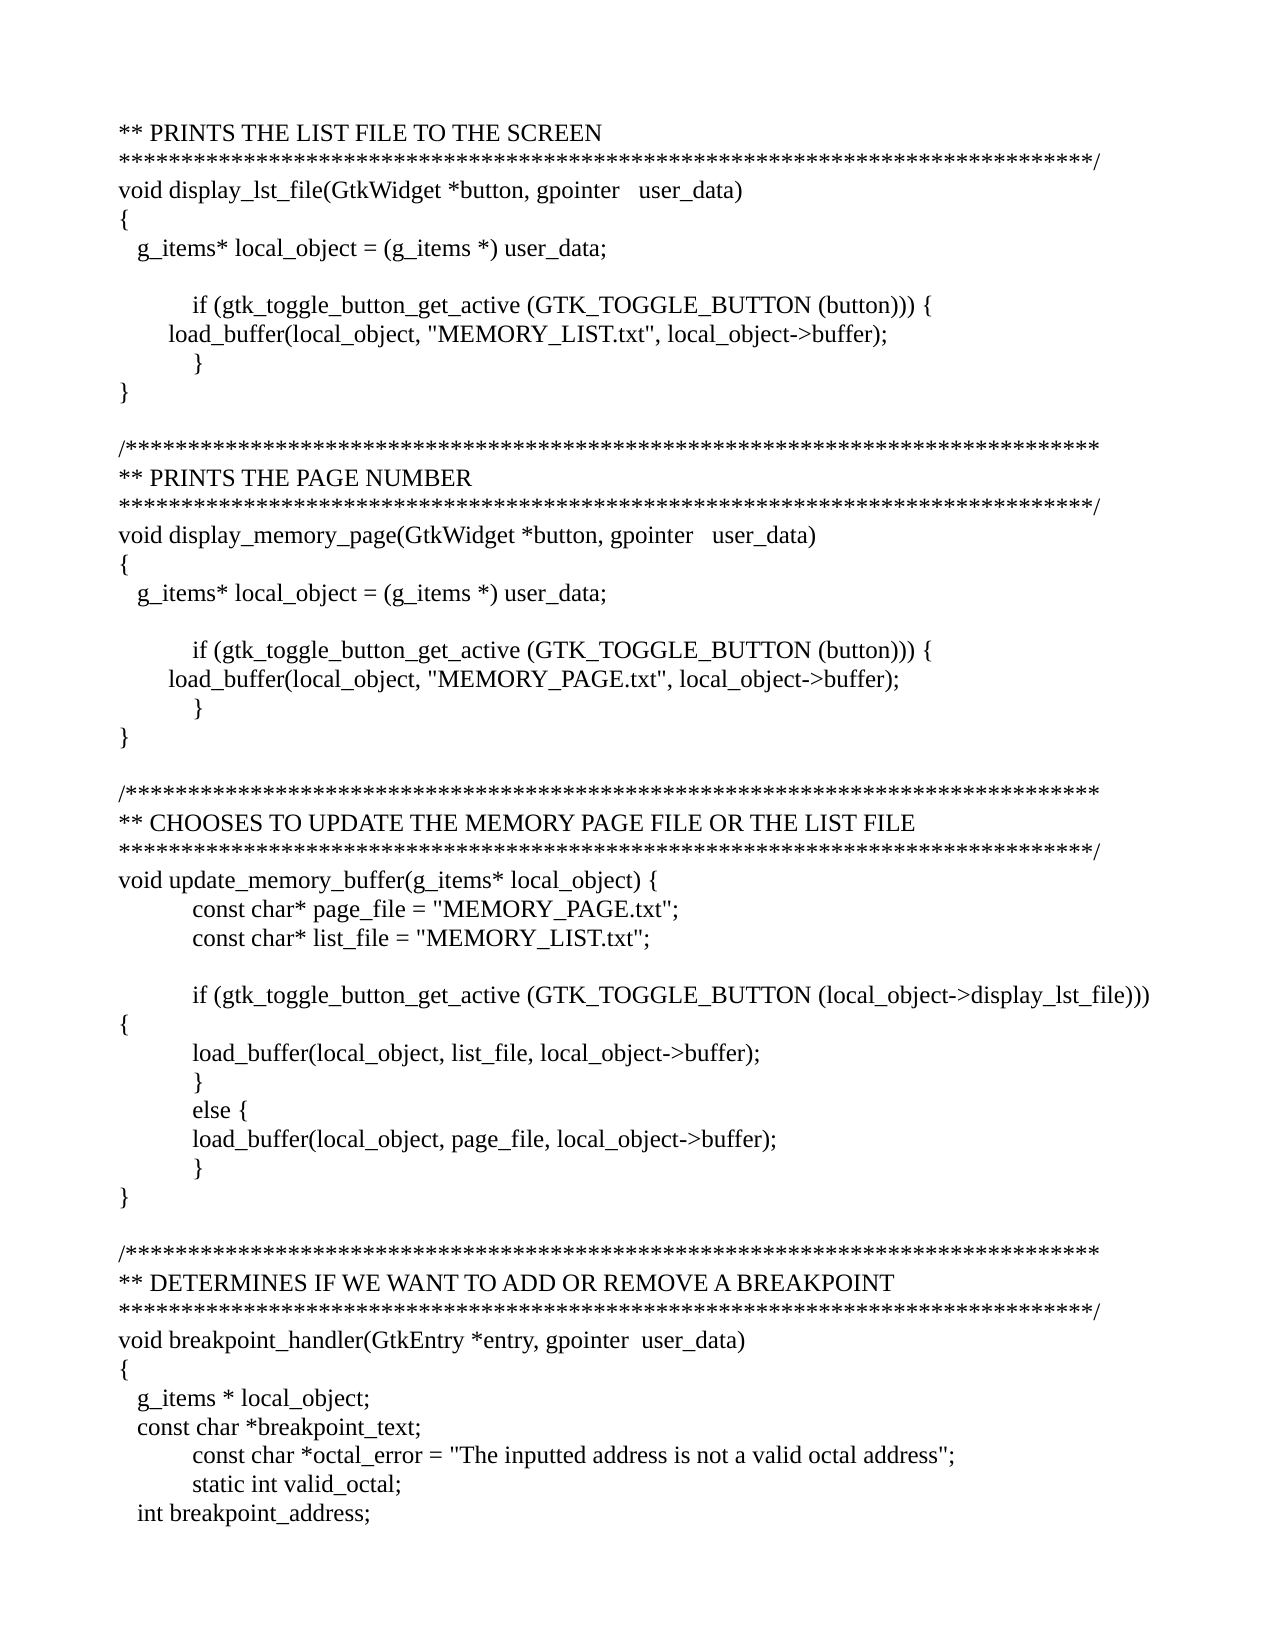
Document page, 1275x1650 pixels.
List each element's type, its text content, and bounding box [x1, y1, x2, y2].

text /****************************************************************************** [118, 779, 1157, 808]
text load_buffer(local_object, page_file, local_object->buffer); [118, 1124, 1157, 1153]
text void breakpoint_handler(GtkEntry *entry, gpointer user_data) [118, 1326, 1157, 1354]
text { [118, 204, 1157, 233]
text ** CHOOSES TO UPDATE THE MEMORY PAGE FILE OR THE LIST FILE [118, 808, 1157, 837]
text void display_memory_page(GtkWidget *button, gpointer user_data) [118, 521, 1157, 549]
text const char* list_file = "MEMORY_LIST.txt"; [118, 923, 1157, 952]
text } [118, 722, 1157, 751]
text void display_lst_file(GtkWidget *button, gpointer user_data) [118, 176, 1157, 204]
text { [118, 549, 1157, 578]
text if (gtk_toggle_button_get_active (GTK_TOGGLE_BUTTON (button))) { [118, 636, 1157, 664]
text if (gtk_toggle_button_get_active (GTK_TOGGLE_BUTTON (local_object->display_lst_file))) { [118, 981, 1157, 1038]
text load_buffer(local_object, "MEMORY_LIST.txt", local_object->buffer); [118, 319, 1157, 348]
text } [118, 1067, 1157, 1096]
text } [118, 1153, 1157, 1182]
text void update_memory_buffer(g_items* local_object) { [118, 866, 1157, 894]
text { [118, 1354, 1157, 1383]
text else { [118, 1096, 1157, 1124]
text } [118, 377, 1157, 406]
text ** PRINTS THE LIST FILE TO THE SCREEN [118, 118, 1157, 147]
text if (gtk_toggle_button_get_active (GTK_TOGGLE_BUTTON (button))) { [118, 291, 1157, 319]
text g_items* local_object = (g_items *) user_data; [118, 233, 1157, 262]
text /****************************************************************************** [118, 434, 1157, 463]
text const char* page_file = "MEMORY_PAGE.txt"; [118, 894, 1157, 923]
text load_buffer(local_object, list_file, local_object->buffer); [118, 1038, 1157, 1067]
text ******************************************************************************/ [118, 837, 1157, 866]
text const char *octal_error = "The inputted address is not a valid octal address"; [118, 1441, 1157, 1469]
text /****************************************************************************** [118, 1239, 1157, 1268]
text ** DETERMINES IF WE WANT TO ADD OR REMOVE A BREAKPOINT [118, 1268, 1157, 1297]
text int breakpoint_address; [118, 1498, 1157, 1527]
text } [118, 348, 1157, 377]
text ******************************************************************************/ [118, 1297, 1157, 1326]
text const char *breakpoint_text; [118, 1412, 1157, 1441]
text } [118, 1182, 1157, 1211]
text g_items* local_object = (g_items *) user_data; [118, 578, 1157, 607]
text ******************************************************************************/ [118, 492, 1157, 521]
text ** PRINTS THE PAGE NUMBER [118, 463, 1157, 492]
text ******************************************************************************/ [118, 147, 1157, 176]
text } [118, 693, 1157, 722]
text load_buffer(local_object, "MEMORY_PAGE.txt", local_object->buffer); [118, 664, 1157, 693]
text g_items * local_object; [118, 1383, 1157, 1412]
text static int valid_octal; [118, 1469, 1157, 1498]
